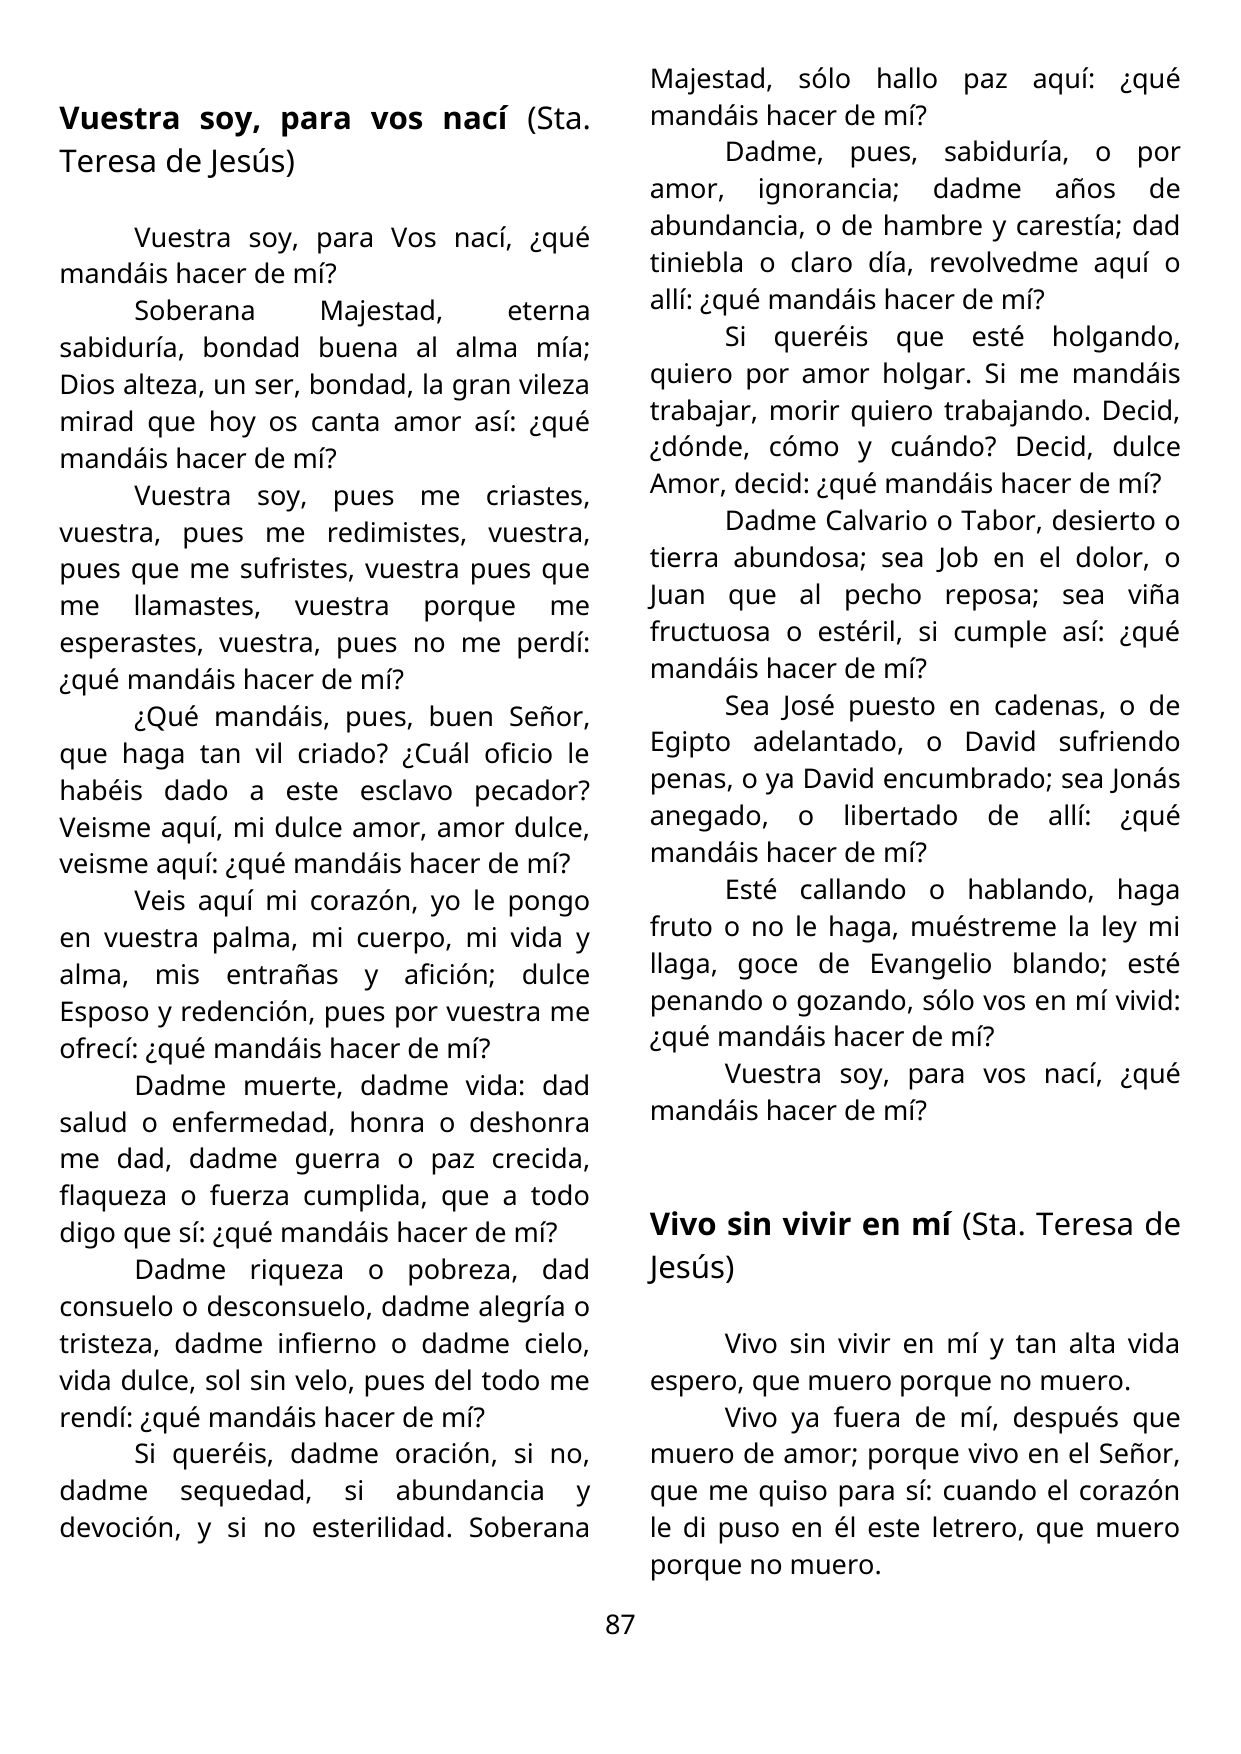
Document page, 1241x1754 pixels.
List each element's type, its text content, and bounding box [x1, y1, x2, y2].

subtitle Vivo sin vivir en mí (Sta. Teresa de Jesús) [649, 1202, 1181, 1287]
subtitle Vuestra soy, para vos nací (Sta. Teresa de Jesús) [59, 96, 591, 181]
subtitle Vivo ya fuera de mí, después que muero de amor; porque vivo en el Señor, que me quiso para sí: cuando el corazón le di puso en él este letrero, que muero porque no muero. [649, 1398, 1181, 1582]
subtitle Vuestra soy, para vos nací, ¿qué mandáis hacer de mí? [649, 1055, 1181, 1128]
subtitle Veis aquí mi corazón, yo le pongo en vuestra palma, mi cuerpo, mi vida y alma, mis entrañas y afición; dulce Esposo y redención, pues por vuestra me ofrecí: ¿qué mandáis hacer de mí? [59, 882, 591, 1066]
subtitle Majestad, sólo hallo paz aquí: ¿qué mandáis hacer de mí? [649, 59, 1181, 133]
subtitle Vuestra soy, pues me criastes, vuestra, pues me redimistes, vuestra, pues que me sufristes, vuestra pues que me llamastes, vuestra porque me esperastes, vuestra, pues no me perdí: ¿qué mandáis hacer de mí? [59, 476, 591, 697]
subtitle Sea José puesto en cadenas, o de Egipto adelantado, o David sufriendo penas, o ya David encumbrado; sea Jonás anegado, o libertado de allí: ¿qué mandáis hacer de mí? [649, 686, 1181, 870]
subtitle Vivo sin vivir en mí y tan alta vida espero, que muero porque no muero. [649, 1324, 1181, 1398]
subtitle Dadme, pues, sabiduría, o por amor, ignorancia; dadme años de abundancia, o de hambre y carestía; dad tiniebla o claro día, revolvedme aquí o allí: ¿qué mandáis hacer de mí? [649, 133, 1181, 317]
subtitle ¿Qué mandáis, pues, buen Señor, que haga tan vil criado? ¿Cuál oficio le habéis dado a este esclavo pecador? Veisme aquí, mi dulce amor, amor dulce, veisme aquí: ¿qué mandáis hacer de mí? [59, 697, 591, 882]
subtitle Soberana Majestad, eterna sabiduría, bondad buena al alma mía; Dios alteza, un ser, bondad, la gran vileza mirad que hoy os canta amor así: ¿qué mandáis hacer de mí? [59, 292, 591, 476]
subtitle Dadme riqueza o pobreza, dad consuelo o desconsuelo, dadme alegría o tristeza, dadme infierno o dadme cielo, vida dulce, sol sin velo, pues del todo me rendí: ¿qué mandáis hacer de mí? [59, 1251, 591, 1435]
subtitle Esté callando o hablando, haga fruto o no le haga, muéstreme la ley mi llaga, goce de Evangelio blando; esté penando o gozando, sólo vos en mí vivid: ¿qué mandáis hacer de mí? [649, 870, 1181, 1055]
subtitle Dadme muerte, dadme vida: dad salud o enfermedad, honra o deshonra me dad, dadme guerra o paz crecida, flaqueza o fuerza cumplida, que a todo digo que sí: ¿qué mandáis hacer de mí? [59, 1066, 591, 1251]
subtitle Si queréis, dadme oración, si no, dadme sequedad, si abundancia y devoción, y si no esterilidad. Soberana [59, 1435, 591, 1546]
subtitle Si queréis que esté holgando, quiero por amor holgar. Si me mandáis trabajar, morir quiero trabajando. Decid, ¿dónde, cómo y cuándo? Decid, dulce Amor, decid: ¿qué mandáis hacer de mí? [649, 317, 1181, 502]
subtitle Dadme Calvario o Tabor, desierto o tierra abundosa; sea Job en el dolor, o Juan que al pecho reposa; sea viña fructuosa o estéril, si cumple así: ¿qué mandáis hacer de mí? [649, 502, 1181, 686]
subtitle Vuestra soy, para Vos nací, ¿qué mandáis hacer de mí? [59, 218, 591, 292]
